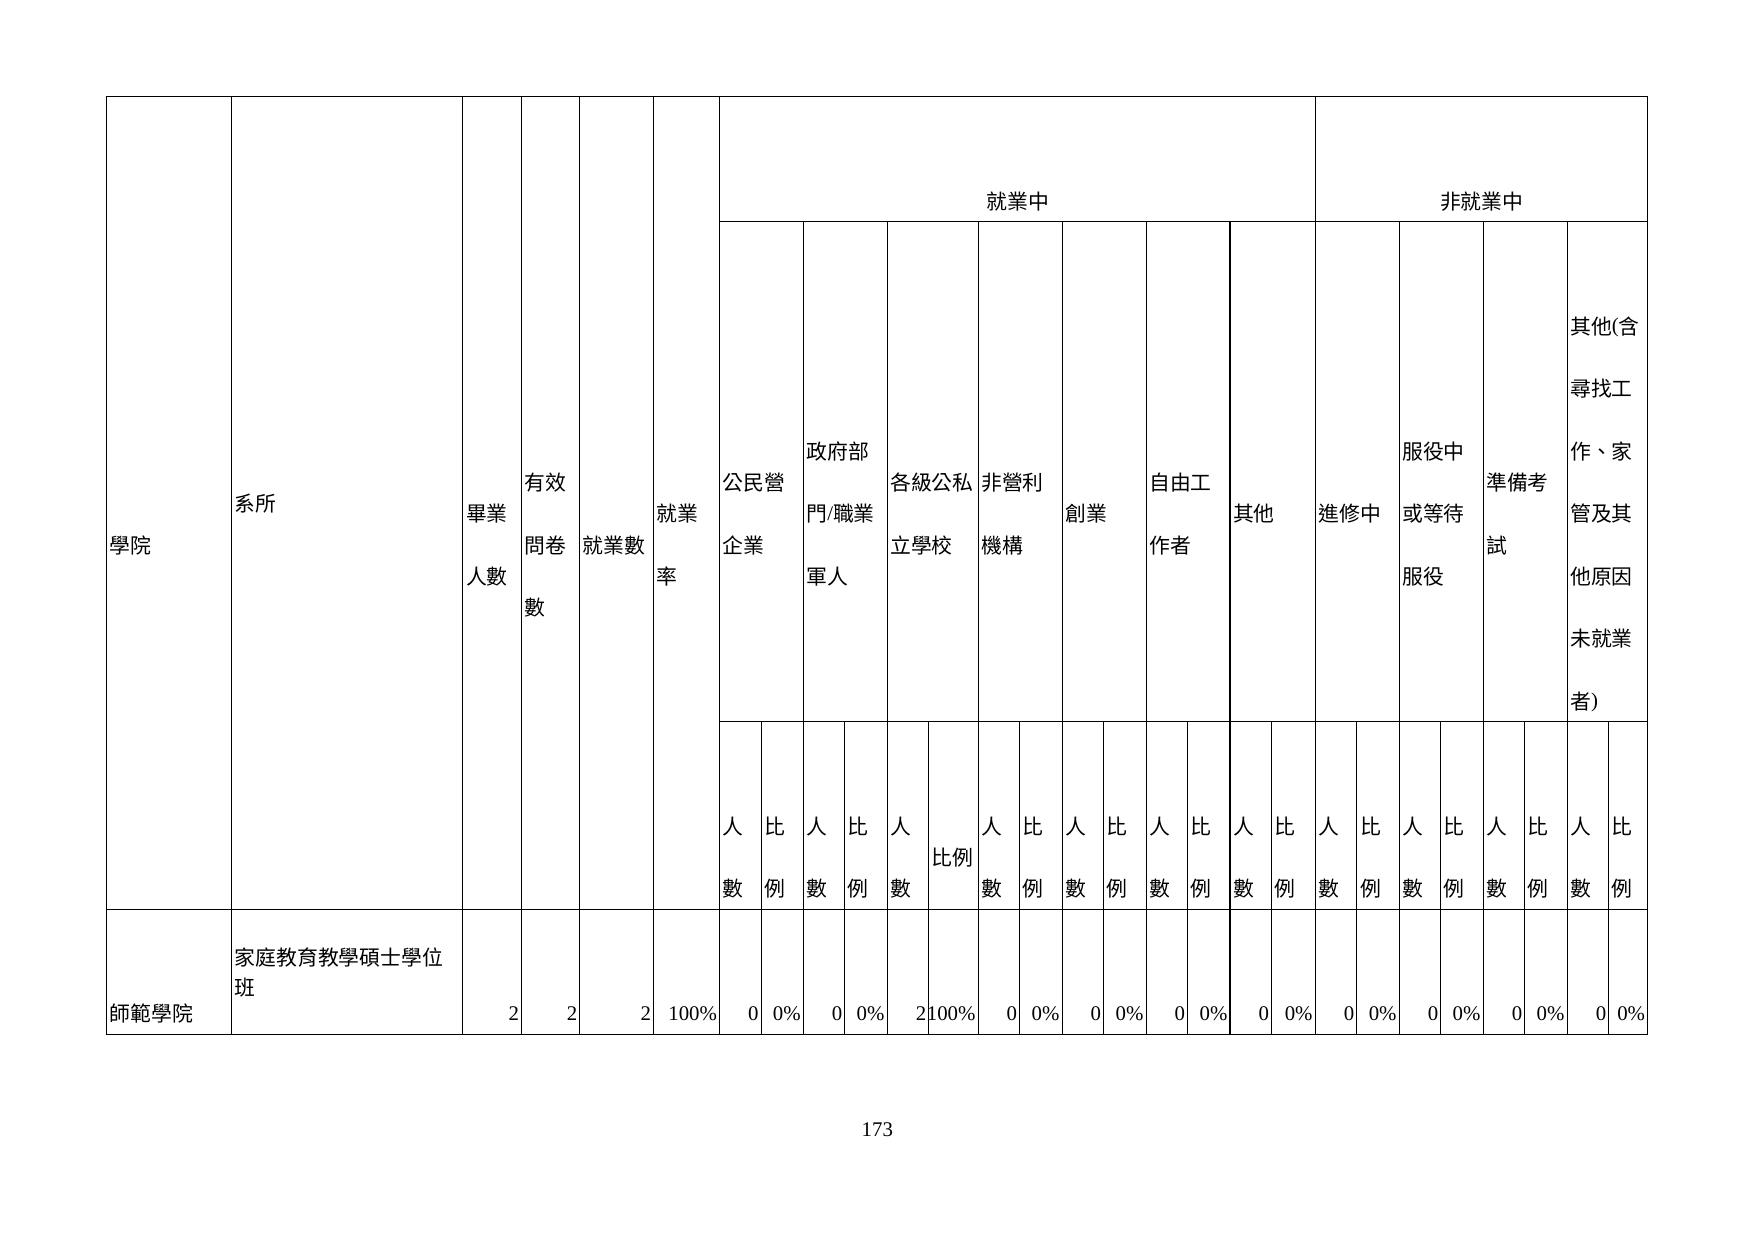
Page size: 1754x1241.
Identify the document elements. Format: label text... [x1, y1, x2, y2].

table_cell 人數 [720, 722, 761, 908]
table_cell 2 [463, 910, 521, 1033]
table_cell 準備考試 [1484, 222, 1567, 721]
table_cell 人數 [1231, 722, 1271, 908]
table_cell 人數 [1484, 722, 1524, 908]
table_header 系所 [232, 97, 462, 908]
table_cell 公民營企業 [720, 222, 803, 721]
table_cell 0 [1147, 910, 1187, 1033]
table_cell 非營利機構 [979, 222, 1062, 721]
table_cell 比例 [762, 722, 803, 908]
table_cell 2 [522, 910, 579, 1033]
table_header 畢業人數 [463, 97, 521, 908]
table_cell 家庭教育教學碩士學位班 [232, 910, 462, 1033]
table_cell 0 [1568, 910, 1608, 1033]
table_cell 比例 [1357, 722, 1399, 908]
table_header 就業中 [720, 97, 1315, 221]
table_cell 創業 [1063, 222, 1146, 721]
table_cell 0% [762, 910, 803, 1033]
table_header 非就業中 [1316, 97, 1647, 221]
table_cell 師範學院 [107, 910, 231, 1033]
table_cell 0 [804, 910, 844, 1033]
table_cell 比例 [1020, 722, 1062, 908]
table_cell 比例 [1272, 722, 1315, 908]
table_cell 0 [720, 910, 761, 1033]
table_header 就業率 [654, 97, 719, 908]
table_cell 人數 [804, 722, 844, 908]
table_cell 0% [845, 910, 887, 1033]
table_cell 2 [888, 910, 928, 1033]
table_cell 0% [1272, 910, 1315, 1033]
table_cell 0 [1316, 910, 1356, 1033]
table_cell 0% [1357, 910, 1399, 1033]
table_cell 人數 [1147, 722, 1187, 908]
table_cell 0% [1609, 910, 1647, 1033]
table_cell 人數 [979, 722, 1019, 908]
table_cell 0% [1188, 910, 1229, 1033]
table_cell 0% [1020, 910, 1062, 1033]
table_cell 政府部門/職業軍人 [804, 222, 887, 721]
table_cell 自由工作者 [1147, 222, 1229, 721]
table_header 有效問卷數 [522, 97, 579, 908]
table_cell 0 [1231, 910, 1271, 1033]
table_cell 比例 [1104, 722, 1146, 908]
table_cell 0 [1063, 910, 1103, 1033]
table_cell 0% [1525, 910, 1567, 1033]
table_cell 0% [1441, 910, 1483, 1033]
table_cell 0 [979, 910, 1019, 1033]
table_cell 人數 [888, 722, 928, 908]
table_cell 比例 [1525, 722, 1567, 908]
table_cell 100% [654, 910, 719, 1033]
table_cell 其他 [1231, 222, 1315, 721]
table_cell 0 [1400, 910, 1440, 1033]
table_cell 各級公私立學校 [888, 222, 978, 721]
table_cell 2 [580, 910, 653, 1033]
table_cell 其他(含尋找工作、家管及其他原因未就業者) [1568, 222, 1647, 721]
table_header 學院 [107, 97, 231, 908]
table_cell 比例 [929, 722, 978, 908]
table_cell 比例 [1188, 722, 1229, 908]
table_cell 人數 [1400, 722, 1440, 908]
table_cell 人數 [1316, 722, 1356, 908]
table_cell 人數 [1568, 722, 1608, 908]
table_cell 比例 [1609, 722, 1647, 908]
table_cell 0% [1104, 910, 1146, 1033]
table_cell 人數 [1063, 722, 1103, 908]
table_cell 進修中 [1316, 222, 1399, 721]
table_cell 比例 [845, 722, 887, 908]
table_header 就業數 [580, 97, 653, 908]
table_cell 服役中或等待服役 [1400, 222, 1483, 721]
table_cell 0 [1484, 910, 1524, 1033]
table_cell 100% [929, 910, 978, 1033]
table_cell 比例 [1441, 722, 1483, 908]
